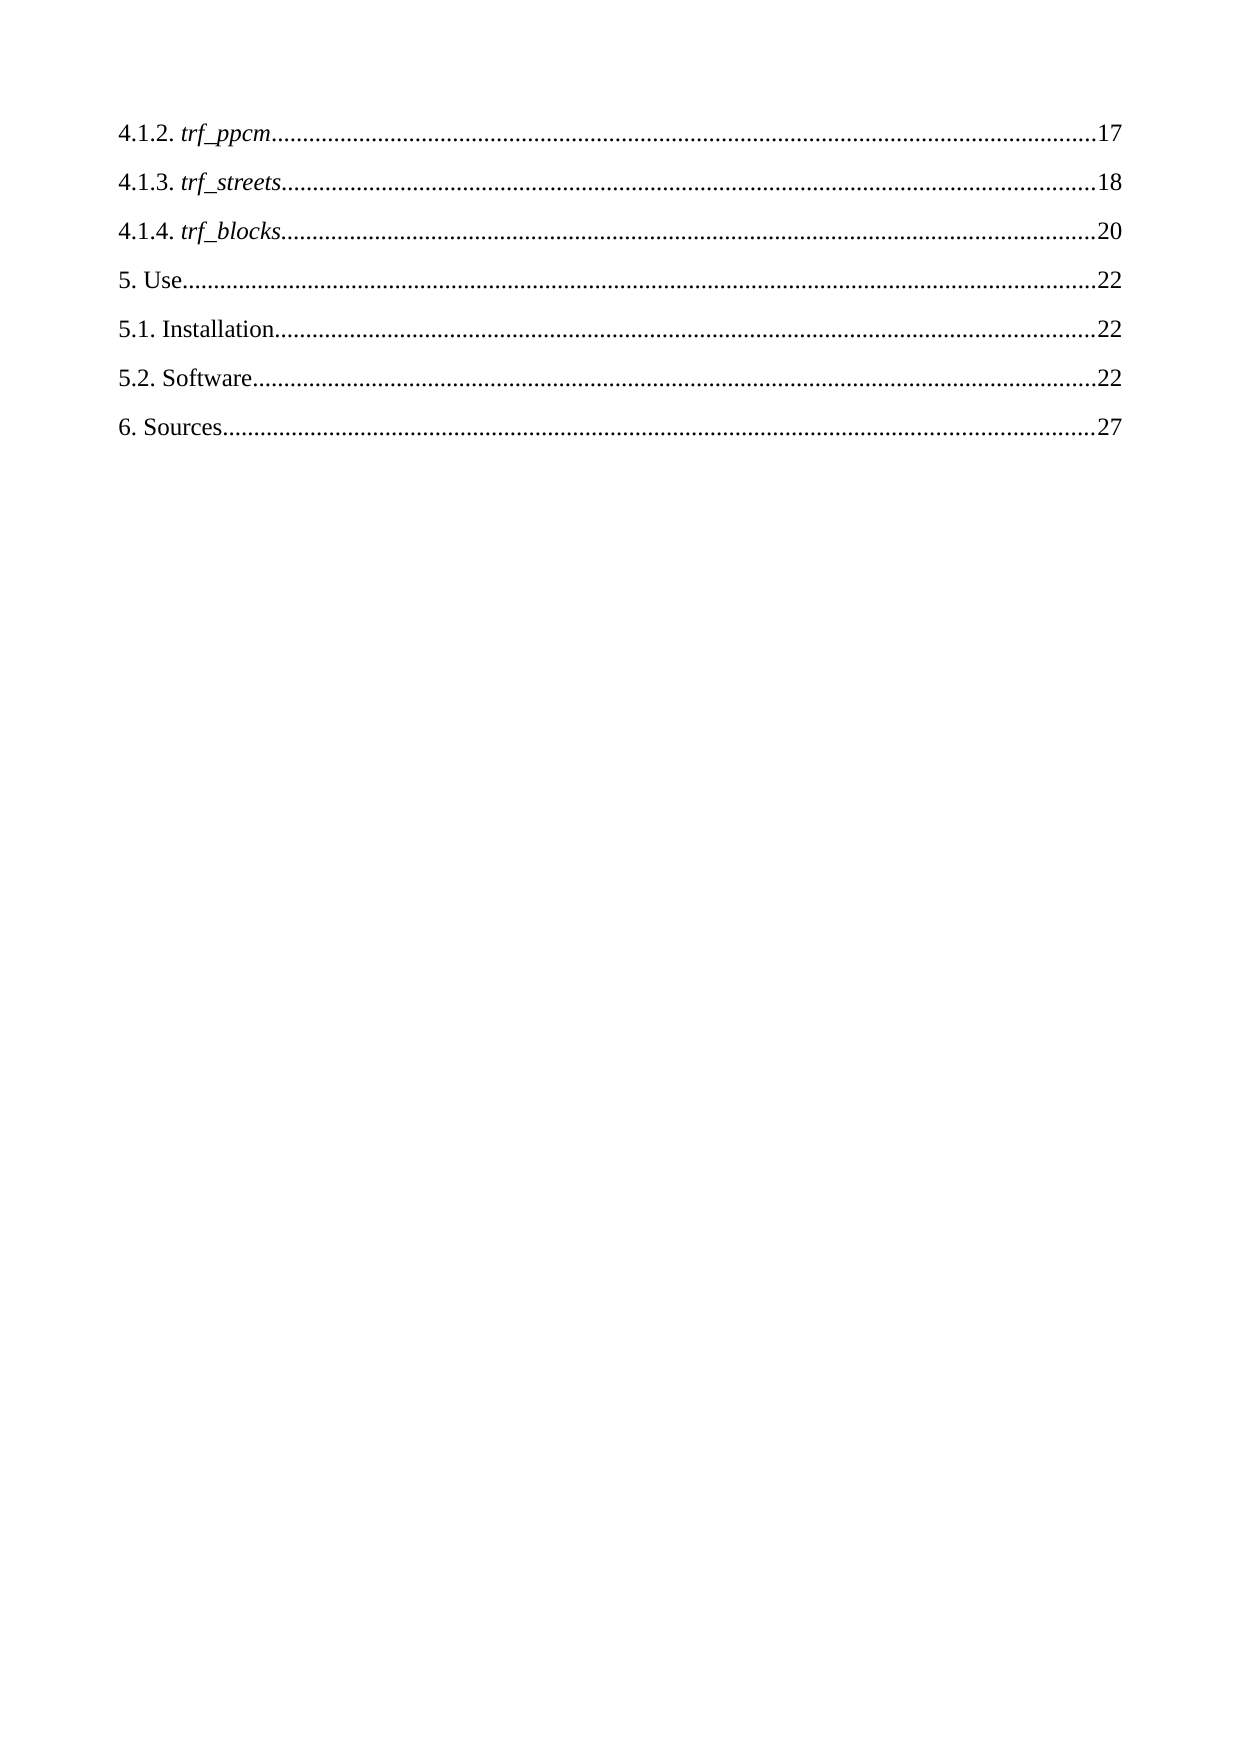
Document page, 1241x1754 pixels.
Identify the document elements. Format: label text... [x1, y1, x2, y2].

text 5.1. Installation 22 [118, 314, 1122, 343]
text 4.1.3. trf_streets 18 [118, 167, 1122, 196]
text 6. Sources. 27 [118, 412, 1122, 441]
text 4.1.4. trf_blocks 20 [118, 216, 1122, 245]
text 4.1.2. trf_ppcm 17 [118, 118, 1122, 147]
text 5.2. Software 22 [118, 363, 1122, 392]
text 5. Use. 22 [118, 265, 1122, 294]
